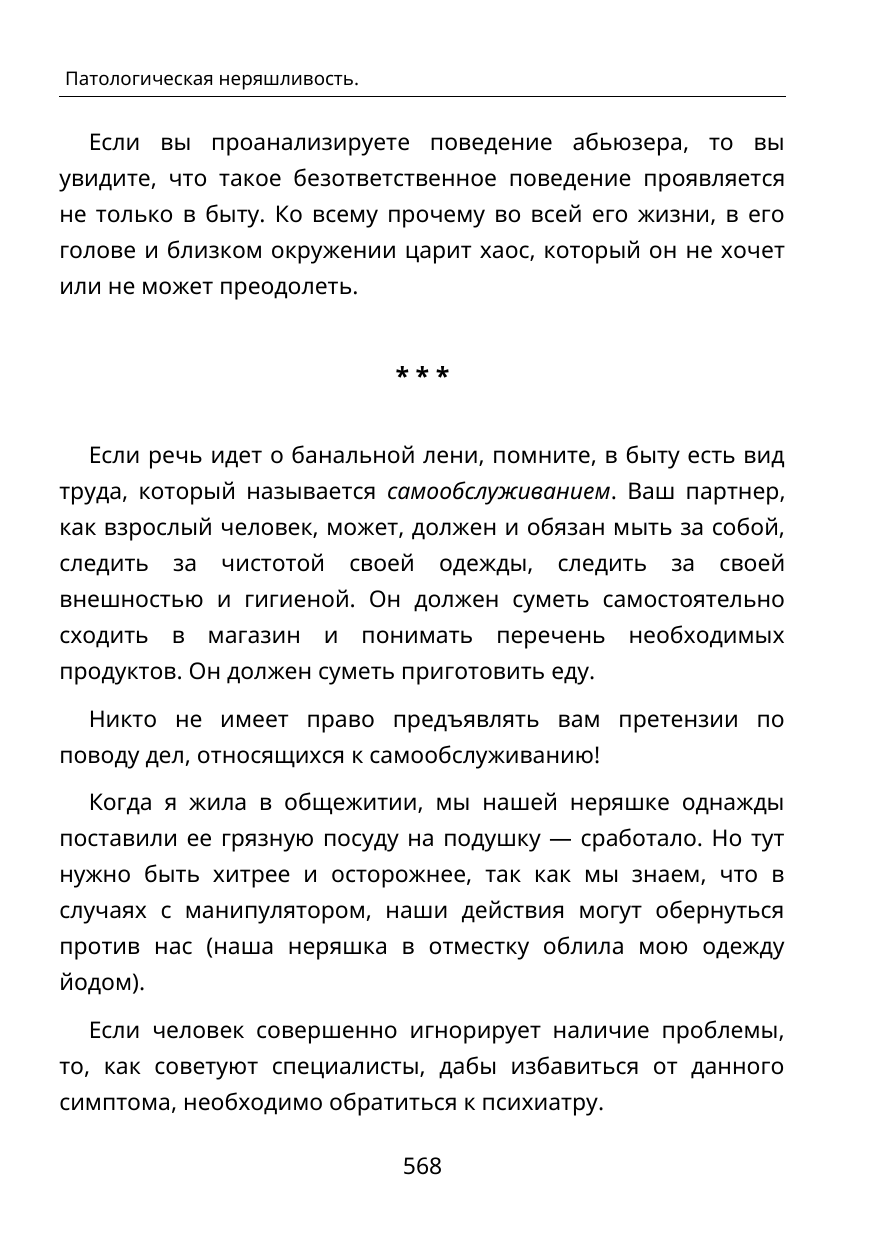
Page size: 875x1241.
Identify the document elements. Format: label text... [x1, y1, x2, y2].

text Если вы проанализируете поведение абьюзера, то вы увидите, что такое безответственное поведение проявляется не только в быту. Ко всему прочему во всей его жизни, в его голове и близком окружении царит хаос, который он не хочет или не может преодолеть. [59, 126, 786, 301]
subtitle * * * [59, 359, 786, 393]
text Если человек совершенно игнорирует наличие проблемы, то, как советуют специалисты, дабы избавиться от данного симптома, необходимо обратиться к психиатру. [59, 1014, 786, 1117]
text Если речь идет о банальной лени, помните, в быту есть вид труда, который называется самообслуживанием. Ваш партнер, как взрослый человек, может, должен и обязан мыть за собой, следить за чистотой своей одежды, следить за своей внешностью и гигиеной. Он должен суметь самостоятельно сходить в магазин и понимать перечень необходимых продуктов. Он должен суметь приготовить еду. [59, 439, 786, 686]
text Когда я жила в общежитии, мы нашей неряшке однажды поставили ее грязную посуду на подушку — сработало. Но тут нужно быть хитрее и осторожнее, так как мы знаем, что в случаях с манипулятором, наши действия могут обернуться против нас (наша неряшка в отместку облила мою одежду йодом). [59, 786, 786, 997]
text Никто не имеет право предъявлять вам претензии по поводу дел, относящихся к самообслуживанию! [59, 703, 786, 770]
